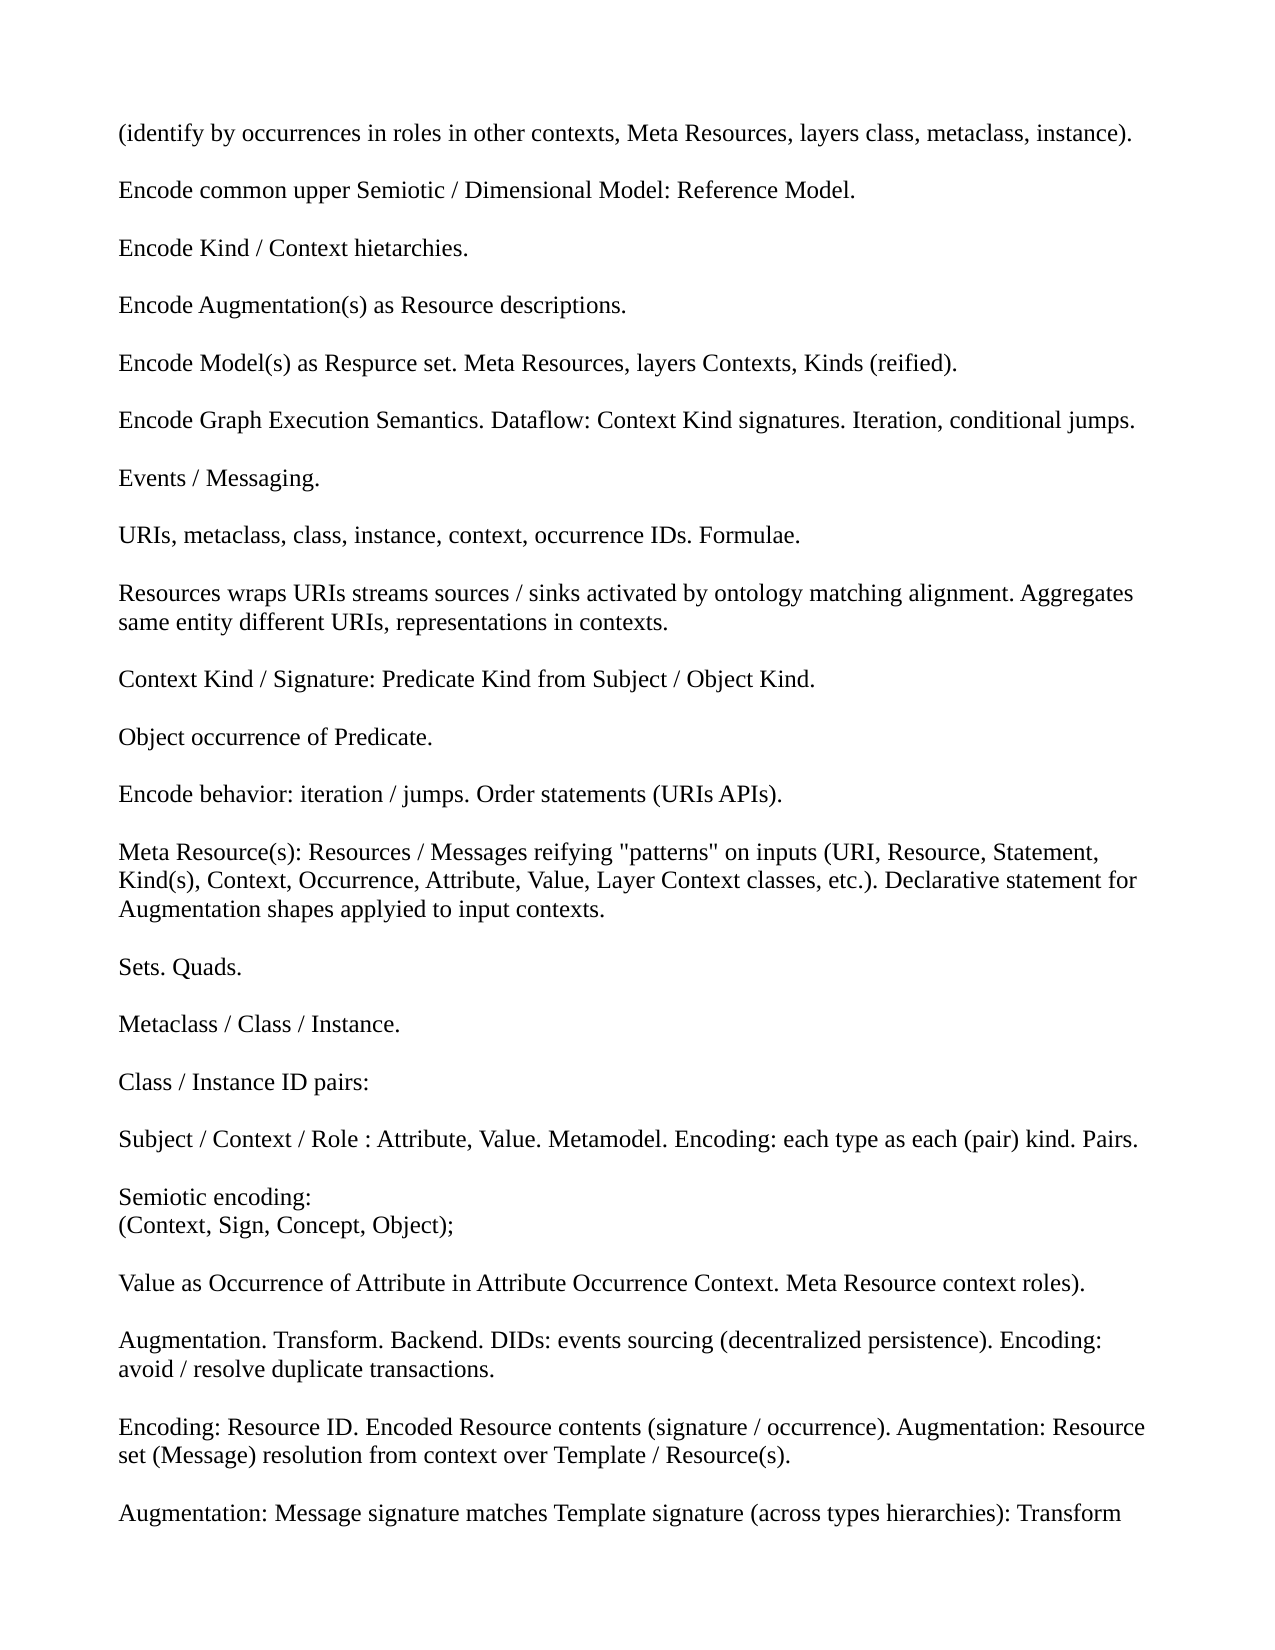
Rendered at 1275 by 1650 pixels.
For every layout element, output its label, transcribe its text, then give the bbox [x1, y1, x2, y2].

text Resources wraps URIs streams sources / sinks activated by ontology matching alignment. Aggregates same entity different URIs, representations in contexts. [118, 578, 1157, 636]
text Value as Occurrence of Attribute in Attribute Occurrence Context. Meta Resource context roles). [118, 1268, 1157, 1297]
text Class / Instance ID pairs: [118, 1067, 1157, 1096]
text (Context, Sign, Concept, Object); [118, 1211, 1157, 1239]
text Object occurrence of Predicate. [118, 722, 1157, 751]
text Encode common upper Semiotic / Dimensional Model: Reference Model. [118, 176, 1157, 204]
text Context Kind / Signature: Predicate Kind from Subject / Object Kind. [118, 664, 1157, 693]
text Encode Model(s) as Respurce set. Meta Resources, layers Contexts, Kinds (reified). [118, 348, 1157, 377]
text Events / Messaging. [118, 463, 1157, 492]
text Meta Resource(s): Resources / Messages reifying "patterns" on inputs (URI, Resource, Statement, Kind(s), Context, Occurrence, Attribute, Value, Layer Context classes, etc.). Declarative statement for Augmentation shapes applyied to input contexts. [118, 837, 1157, 923]
text Encode behavior: iteration / jumps. Order statements (URIs APIs). [118, 779, 1157, 808]
text (identify by occurrences in roles in other contexts, Meta Resources, layers class, metaclass, instance). [118, 118, 1157, 147]
text Sets. Quads. [118, 952, 1157, 981]
text Metaclass / Class / Instance. [118, 1009, 1157, 1038]
text Encode Graph Execution Semantics. Dataflow: Context Kind signatures. Iteration, conditional jumps. [118, 406, 1157, 434]
text Encoding: Resource ID. Encoded Resource contents (signature / occurrence). Augmentation: Resource set (Message) resolution from context over Template / Resource(s). [118, 1412, 1157, 1469]
text Encode Kind / Context hietarchies. [118, 233, 1157, 262]
text Augmentation. Transform. Backend. DIDs: events sourcing (decentralized persistence). Encoding: avoid / resolve duplicate transactions. [118, 1326, 1157, 1383]
text Subject / Context / Role : Attribute, Value. Metamodel. Encoding: each type as each (pair) kind. Pairs. [118, 1124, 1157, 1153]
text Augmentation: Message signature matches Template signature (across types hierarchies): Transform [118, 1498, 1157, 1527]
text URIs, metaclass, class, instance, context, occurrence IDs. Formulae. [118, 521, 1157, 549]
text Encode Augmentation(s) as Resource descriptions. [118, 291, 1157, 319]
text Semiotic encoding: [118, 1182, 1157, 1211]
